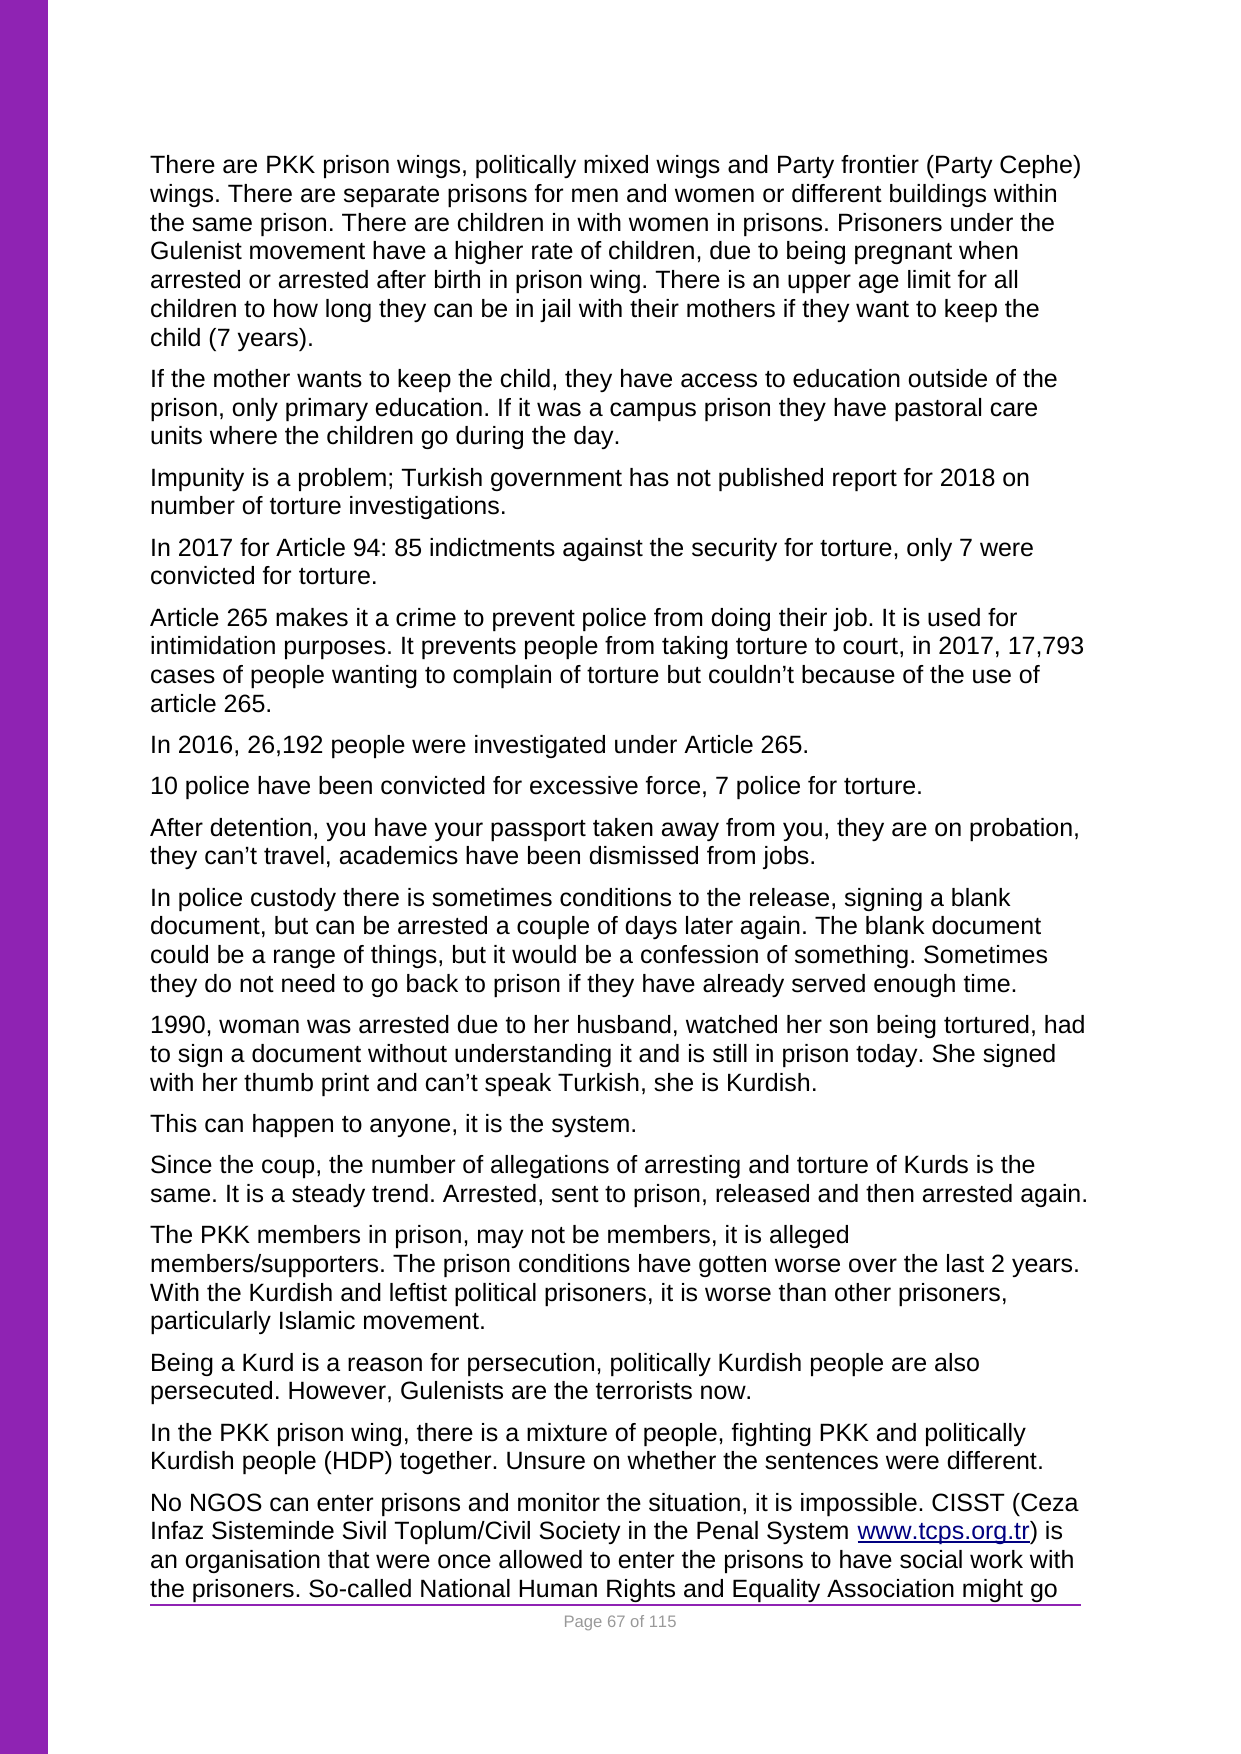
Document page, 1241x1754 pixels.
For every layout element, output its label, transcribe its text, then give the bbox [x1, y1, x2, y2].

text There are PKK prison wings, politically mixed wings and Party frontier (Party Cephe) wings. There are separate prisons for men and women or different buildings within the same prison. There are children in with women in prisons. Prisoners under the Gulenist movement have a higher rate of children, due to being pregnant when arrested or arrested after birth in prison wing. There is an upper age limit for all children to how long they can be in jail with their mothers if they want to keep the child (7 years). [150, 150, 1090, 351]
text In 2017 for Article 94: 85 indictments against the security for torture, only 7 were convicted for torture. [150, 532, 1090, 590]
text 10 police have been convicted for excessive force, 7 police for torture. [150, 771, 1090, 800]
text Since the coup, the number of allegations of arresting and torture of Kurds is the same. It is a steady trend. Arrested, sent to prison, released and then arrested again. [150, 1150, 1090, 1207]
text In police custody there is sometimes conditions to the release, signing a blank document, but can be arrested a couple of days later again. The blank document could be a range of things, but it would be a confession of something. Sometimes they do not need to go back to prison if they have already served enough time. [150, 882, 1090, 997]
text In 2016, 26,192 people were investigated under Article 265. [150, 730, 1090, 759]
text Being a Kurd is a reason for persecution, politically Kurdish people are also persecuted. However, Gulenists are the terrorists now. [150, 1347, 1090, 1405]
text No NGOS can enter prisons and monitor the situation, it is impossible. CISST (Ceza Infaz Sisteminde Sivil Toplum/Civil Society in the Penal System www.tcps.org.tr) is an organisation that were once allowed to enter the prisons to have social work with the prisoners. So-called National Human Rights and Equality Association might go [150, 1487, 1090, 1602]
text Impunity is a problem; Turkish government has not published report for 2018 on number of torture investigations. [150, 462, 1090, 520]
text This can happen to anyone, it is the system. [150, 1109, 1090, 1137]
text Article 265 makes it a crime to prevent police from doing their job. It is used for intimidation purposes. It prevents people from taking torture to court, in 2017, 17,793 cases of people wanting to complain of torture but couldn’t because of the use of article 265. [150, 602, 1090, 717]
text After detention, you have your passport taken away from you, they are on probation, they can’t travel, academics have been dismissed from jobs. [150, 812, 1090, 870]
text The PKK members in prison, may not be members, it is alleged members/supporters. The prison conditions have gotten worse over the last 2 years. With the Kurdish and leftist political prisoners, it is worse than other prisoners, particularly Islamic movement. [150, 1220, 1090, 1335]
text In the PKK prison wing, there is a mixture of people, fighting PKK and politically Kurdish people (HDP) together. Unsure on whether the sentences were different. [150, 1417, 1090, 1475]
text If the mother wants to keep the child, they have access to education outside of the prison, only primary education. If it was a campus prison they have pastoral care units where the children go during the day. [150, 364, 1090, 450]
text 1990, woman was arrested due to her husband, watched her son being tortured, had to sign a document without understanding it and is still in prison today. She signed with her thumb print and can’t speak Turkish, she is Kurdish. [150, 1010, 1090, 1096]
